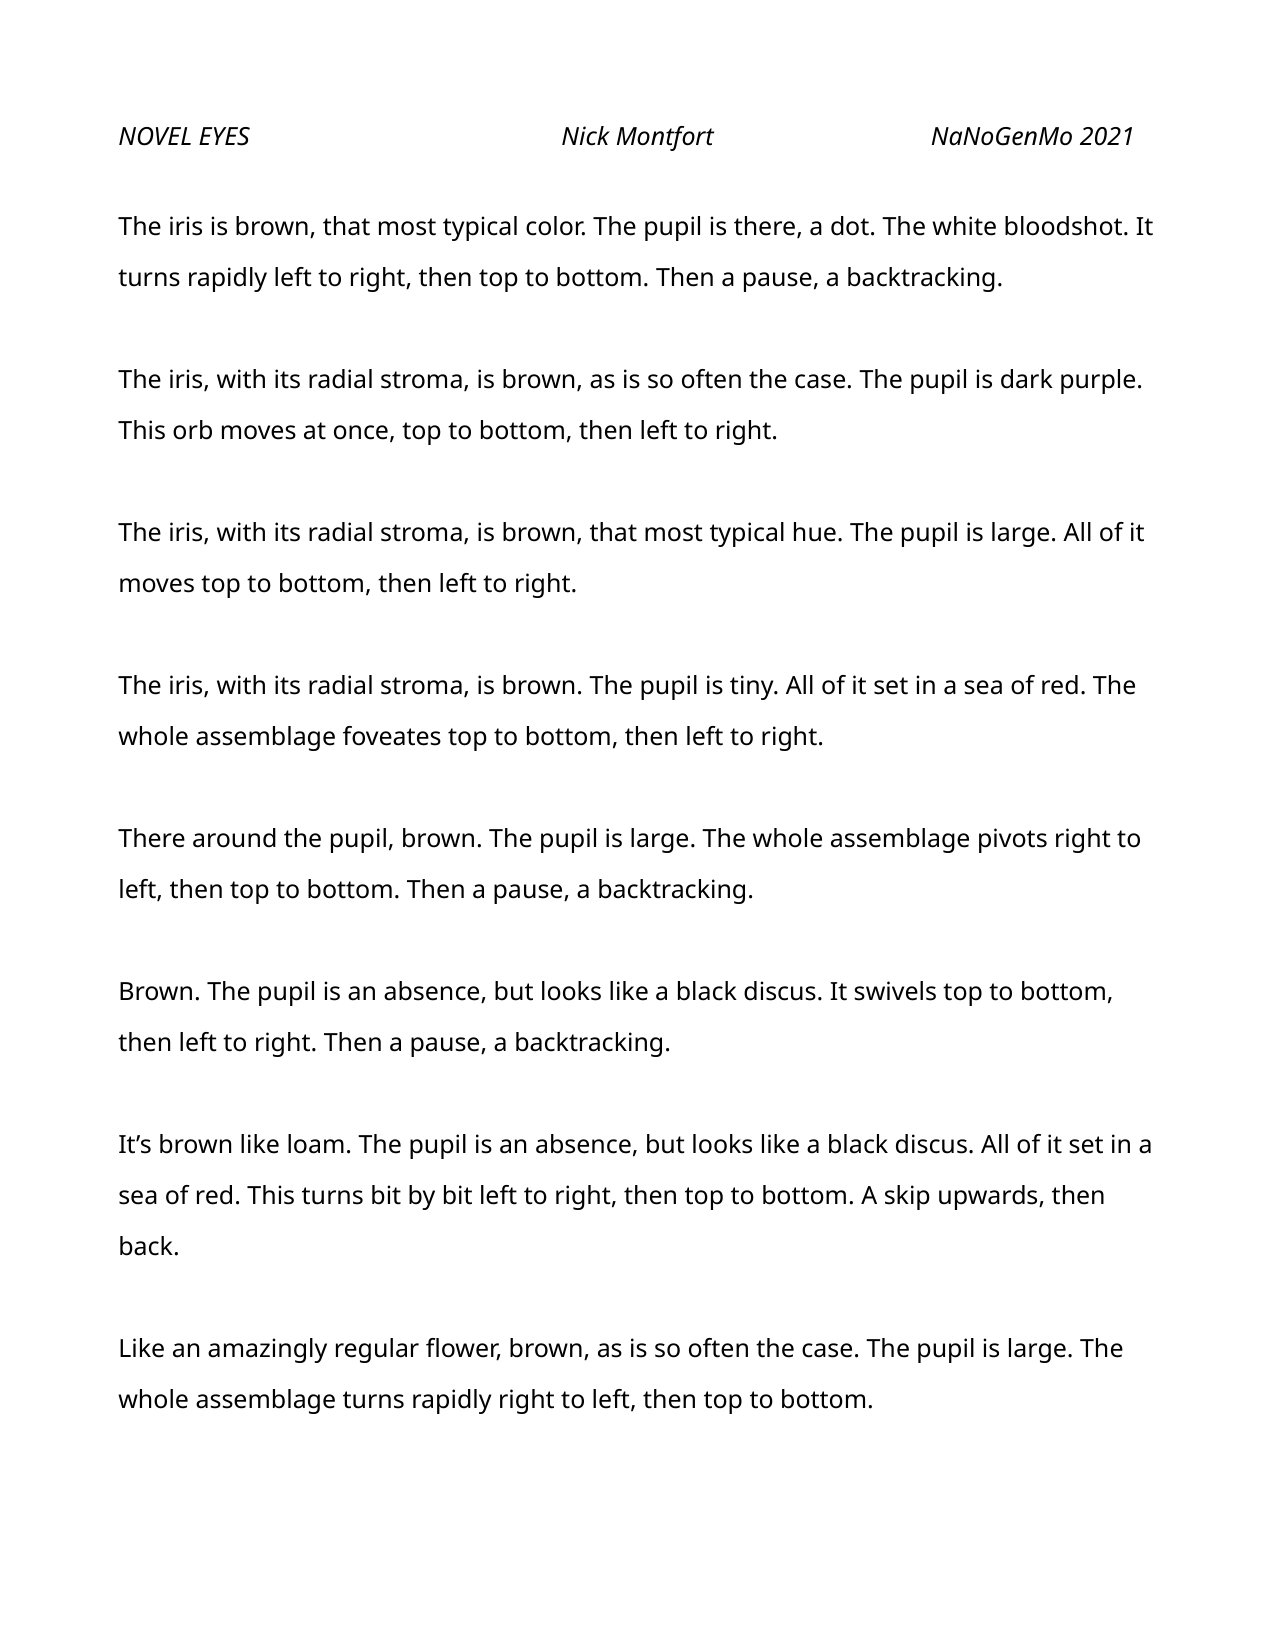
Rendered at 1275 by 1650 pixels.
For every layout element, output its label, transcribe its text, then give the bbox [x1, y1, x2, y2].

text The iris, with its radial stroma, is brown, as is so often the case. The pupil is dark purple. This orb moves at once, top to bottom, then left to right. [118, 361, 1157, 446]
text The iris is brown, that most typical color. The pupil is there, a dot. The white bloodshot. It turns rapidly left to right, then top to bottom. Then a pause, a backtracking. [118, 208, 1157, 293]
text There around the pupil, brown. The pupil is large. The whole assemblage pivots right to left, then top to bottom. Then a pause, a backtracking. [118, 821, 1157, 906]
text The iris, with its radial stroma, is brown, that most typical hue. The pupil is large. All of it moves top to bottom, then left to right. [118, 514, 1157, 599]
text Like an amazingly regular flower, brown, as is so often the case. The pupil is large. The whole assemblage turns rapidly right to left, then top to bottom. [118, 1331, 1157, 1416]
text It’s brown like loam. The pupil is an absence, but looks like a black discus. All of it set in a sea of red. This turns bit by bit left to right, then top to bottom. A skip upwards, then back. [118, 1127, 1157, 1263]
text The iris, with its radial stroma, is brown. The pupil is tiny. All of it set in a sea of red. The whole assemblage foveates top to bottom, then left to right. [118, 667, 1157, 753]
text Brown. The pupil is an absence, but looks like a black discus. It swivels top to bottom, then left to right. Then a pause, a backtracking. [118, 974, 1157, 1059]
